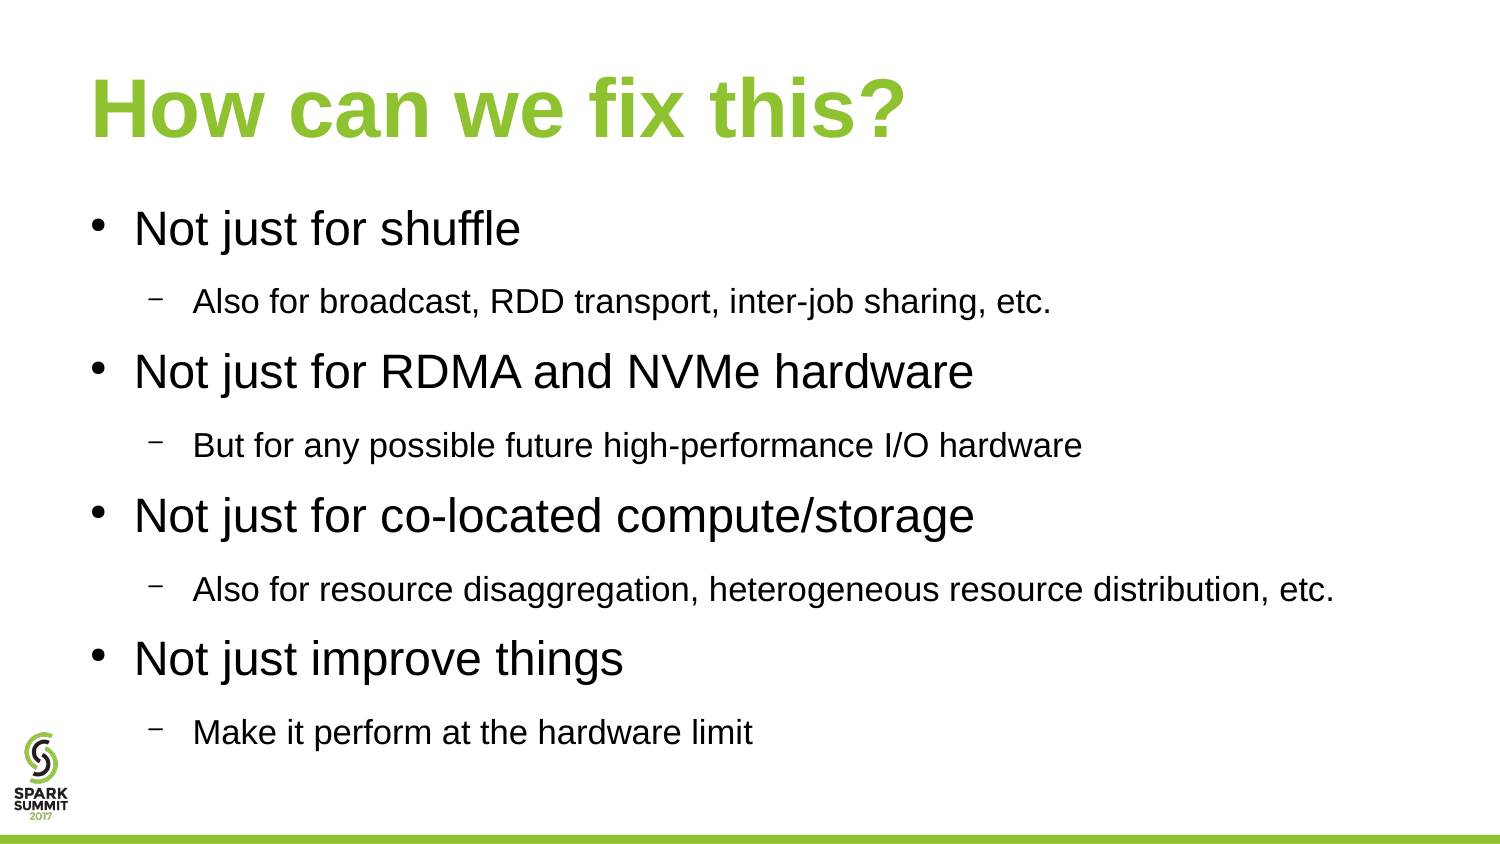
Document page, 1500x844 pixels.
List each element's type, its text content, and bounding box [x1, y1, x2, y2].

picture [13, 731, 69, 833]
list Not just for shuffle Also for broadcast, RDD transport, inter-job sharing, etc. Not just for RDMA and NVMe hardware But for any possible future high-performance I/O hardware Not just for co-located compute/storage Also for resource disaggregation, heterogeneous resource distribution, etc. Not just improve things Make it perform at the hardware limit [75, 196, 1425, 754]
title How can we fix this? [75, 33, 1425, 175]
